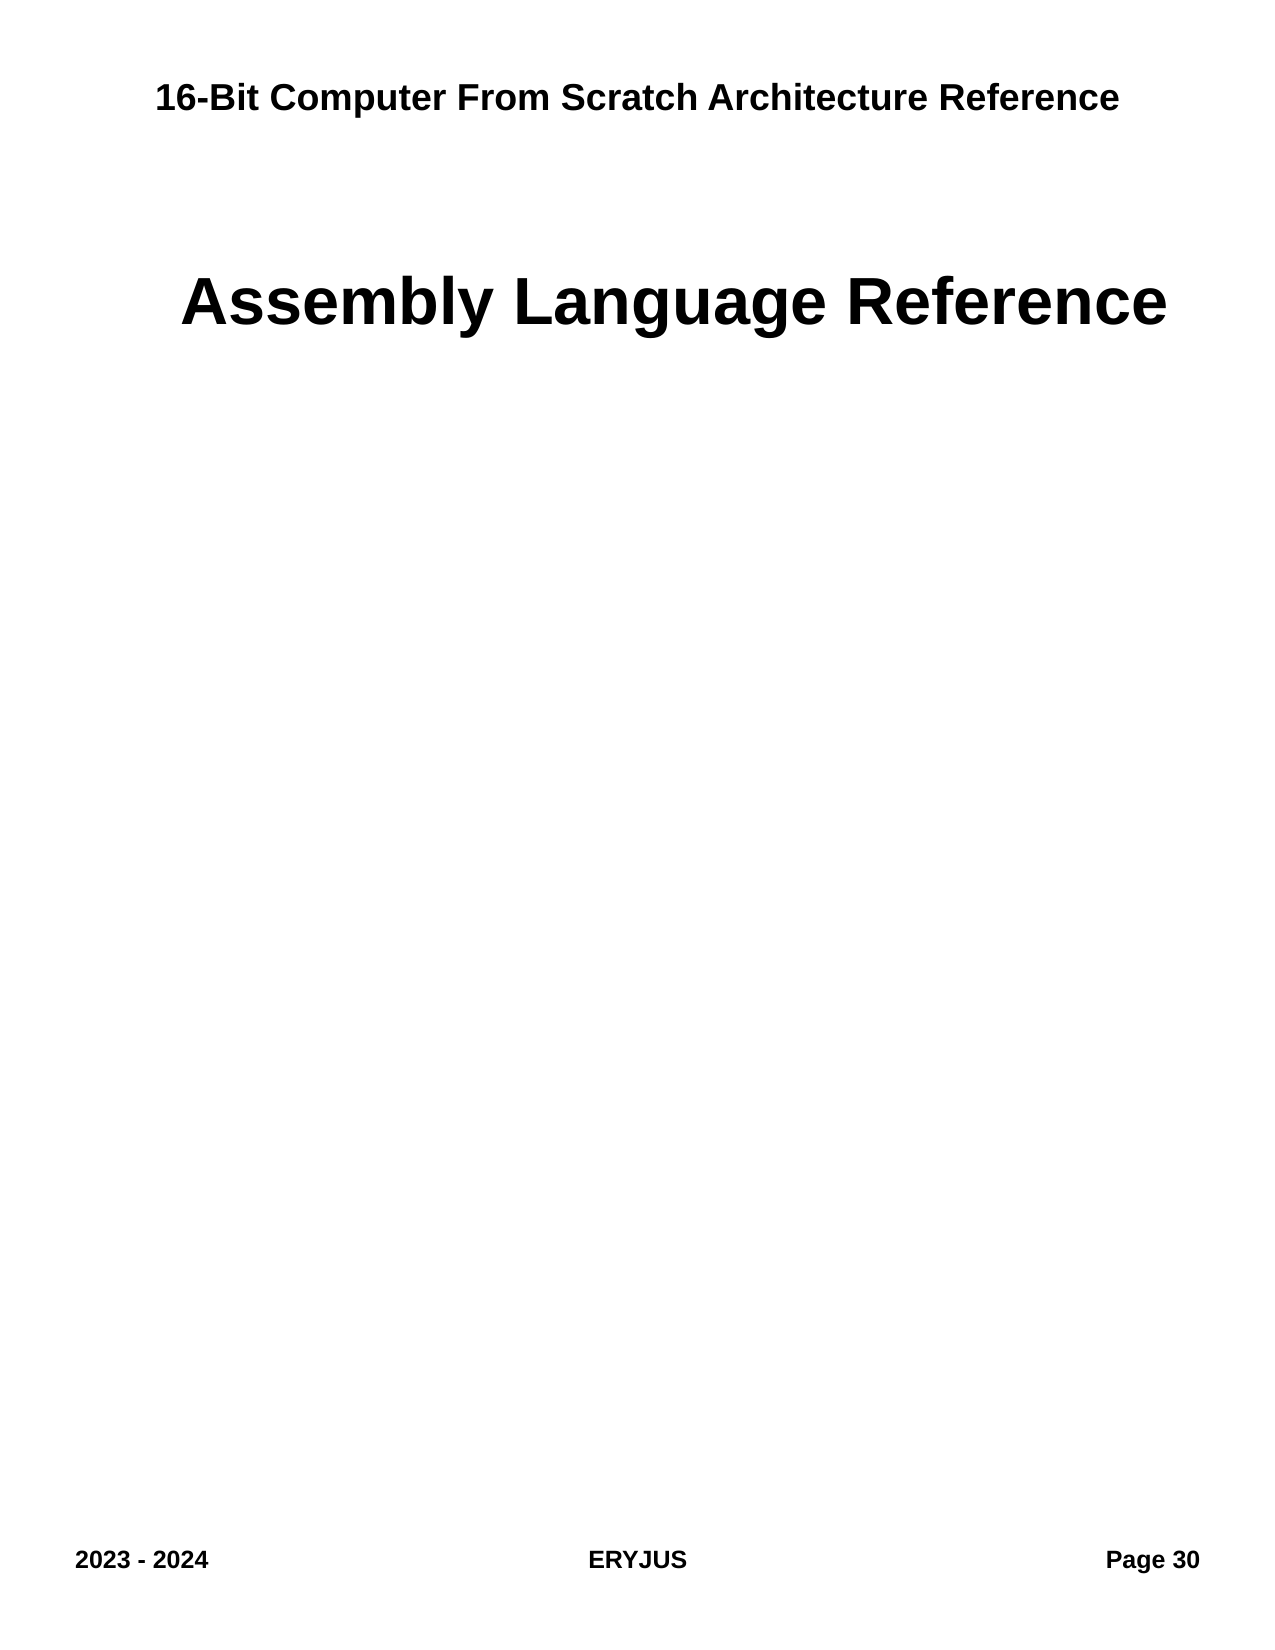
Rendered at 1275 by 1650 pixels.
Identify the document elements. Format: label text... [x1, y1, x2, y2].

subtitle Assembly Language Reference [75, 262, 1200, 339]
